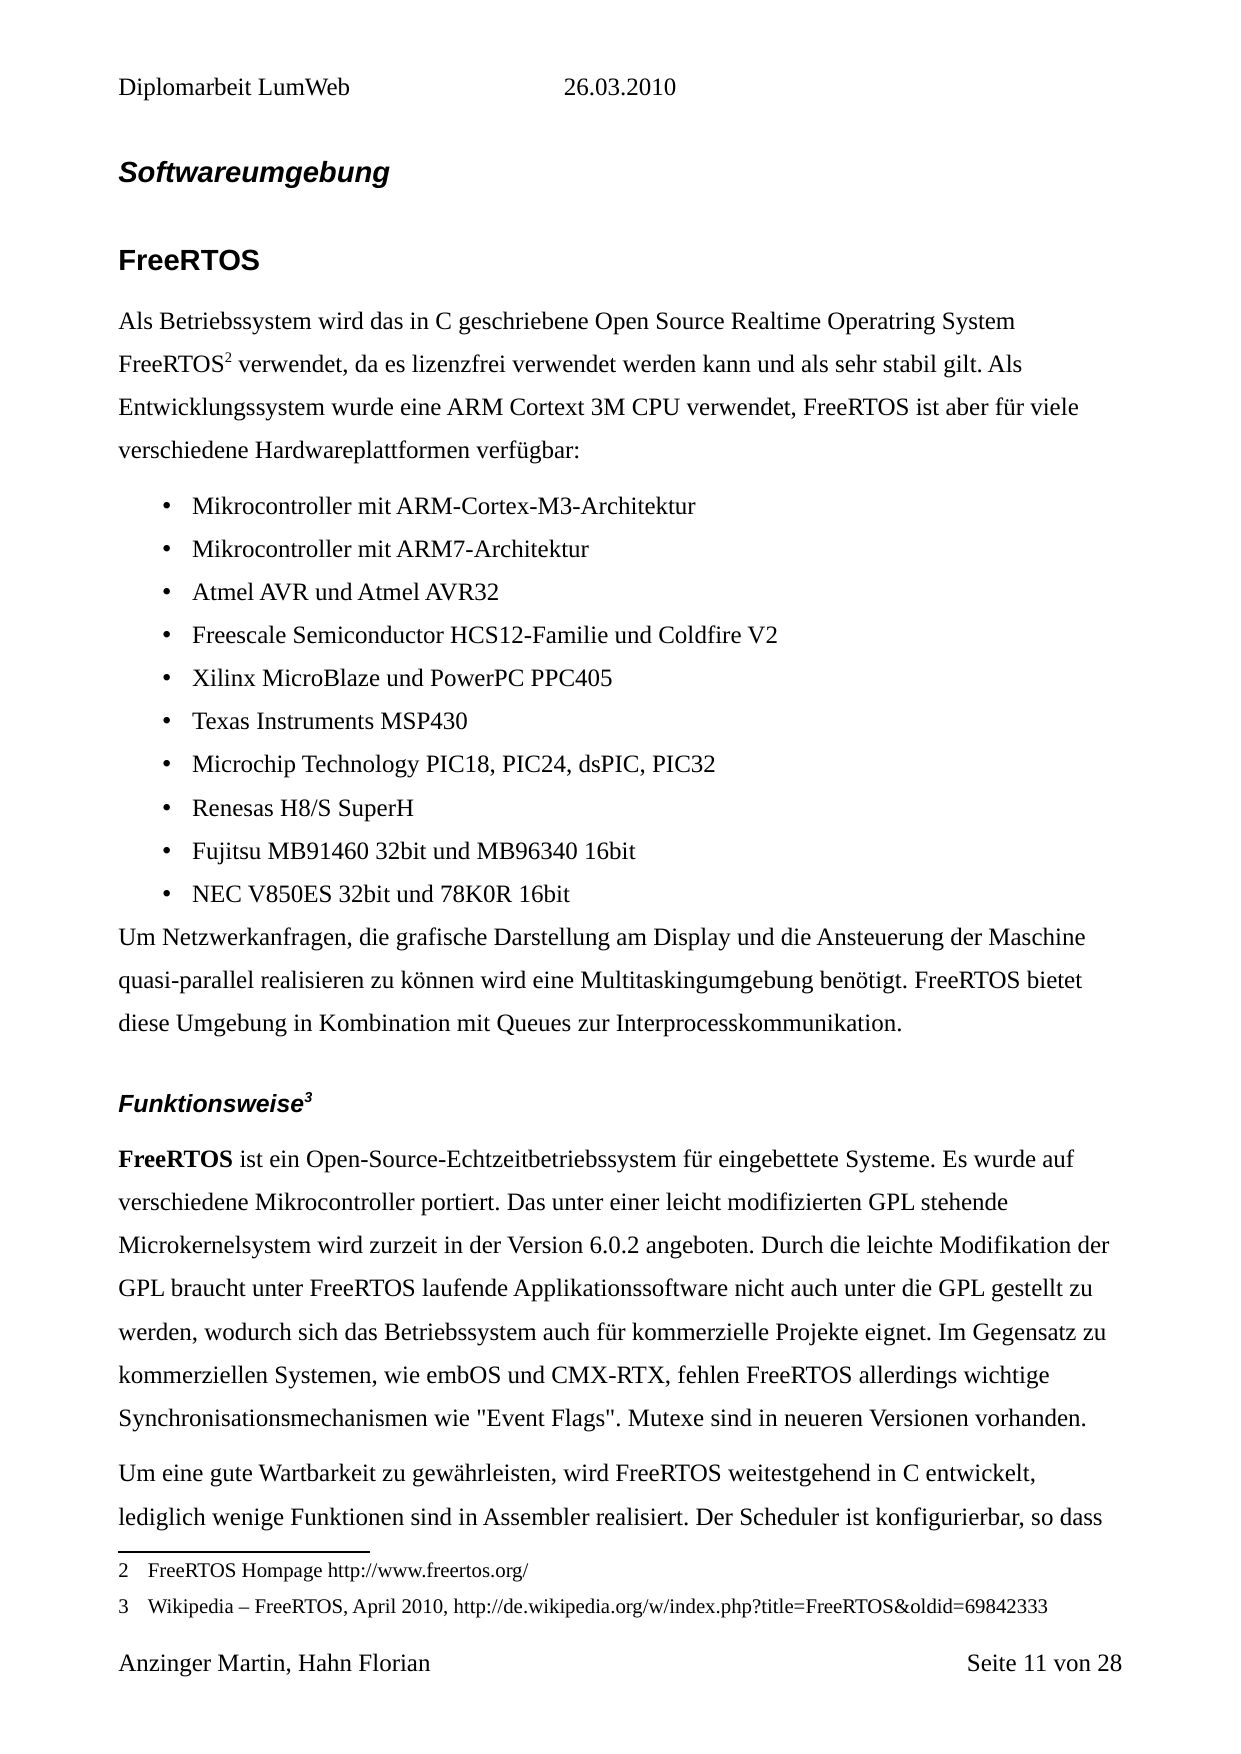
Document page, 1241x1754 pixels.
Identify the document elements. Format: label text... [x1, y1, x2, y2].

text FreeRTOS ist ein Open-Source-Echtzeitbetriebssystem für eingebettete Systeme. Es wurde auf verschiedene Mikrocontroller portiert. Das unter einer leicht modifizierten GPL stehende Microkernelsystem wird zurzeit in der Version 6.0.2 angeboten. Durch die leichte Modifikation der GPL braucht unter FreeRTOS laufende Applikationssoftware nicht auch unter die GPL gestellt zu werden, wodurch sich das Betriebssystem auch für kommerzielle Projekte eignet. Im Gegensatz zu kommerziellen Systemen, wie embOS und CMX-RTX, fehlen FreeRTOS allerdings wichtige Synchronisationsmechanismen wie "Event Flags". Mutexe sind in neueren Versionen vorhanden. [118, 1144, 1122, 1432]
list Microchip Technology PIC18, PIC24, dsPIC, PIC32 [162, 749, 1122, 778]
list Atmel AVR und Atmel AVR32 [162, 577, 1122, 606]
list Renesas H8/S SuperH [162, 793, 1122, 821]
list Mikrocontroller mit ARM7-Architektur [162, 534, 1122, 563]
list Mikrocontroller mit ARM-Cortex-M3-Architektur [162, 491, 1122, 519]
subtitle FreeRTOS [118, 243, 1122, 276]
text Um eine gute Wartbarkeit zu gewährleisten, wird FreeRTOS weitestgehend in C entwickelt, lediglich wenige Funktionen sind in Assembler realisiert. Der Scheduler ist konfigurierbar, so dass [118, 1458, 1122, 1530]
subtitle Softwareumgebung [118, 155, 1122, 189]
text Als Betriebssystem wird das in C geschriebene Open Source Realtime Operatring System FreeRTOS verwendet, da es lizenzfrei verwendet werden kann und als sehr stabil gilt. Als Entwicklungssystem wurde eine ARM Cortext 3M CPU verwendet, FreeRTOS ist aber für viele verschiedene Hardwareplattformen verfügbar: [118, 306, 1122, 464]
list Fujitsu MB91460 32bit und MB96340 16bit [162, 836, 1122, 864]
text Um Netzwerkanfragen, die grafische Darstellung am Display und die Ansteuerung der Maschine quasi-parallel realisieren zu können wird eine Multitaskingumgebung benötigt. FreeRTOS bietet diese Umgebung in Kombination mit Queues zur Interprocesskommunikation. [118, 922, 1122, 1037]
text FreeRTOS Hompage http://www.freertos.org/ [118, 1558, 1122, 1582]
list Texas Instruments MSP430 [162, 706, 1122, 735]
list NEC V850ES 32bit und 78K0R 16bit [162, 879, 1122, 908]
subtitle Funktionsweise [118, 1089, 1122, 1117]
list Freescale Semiconductor HCS12-Familie und Coldfire V2 [162, 620, 1122, 649]
text Wikipedia – FreeRTOS, April 2010, http://de.wikipedia.org/w/index.php?title=FreeRTOS&oldid=69842333 [118, 1594, 1122, 1618]
list Xilinx MicroBlaze und PowerPC PPC405 [162, 663, 1122, 692]
